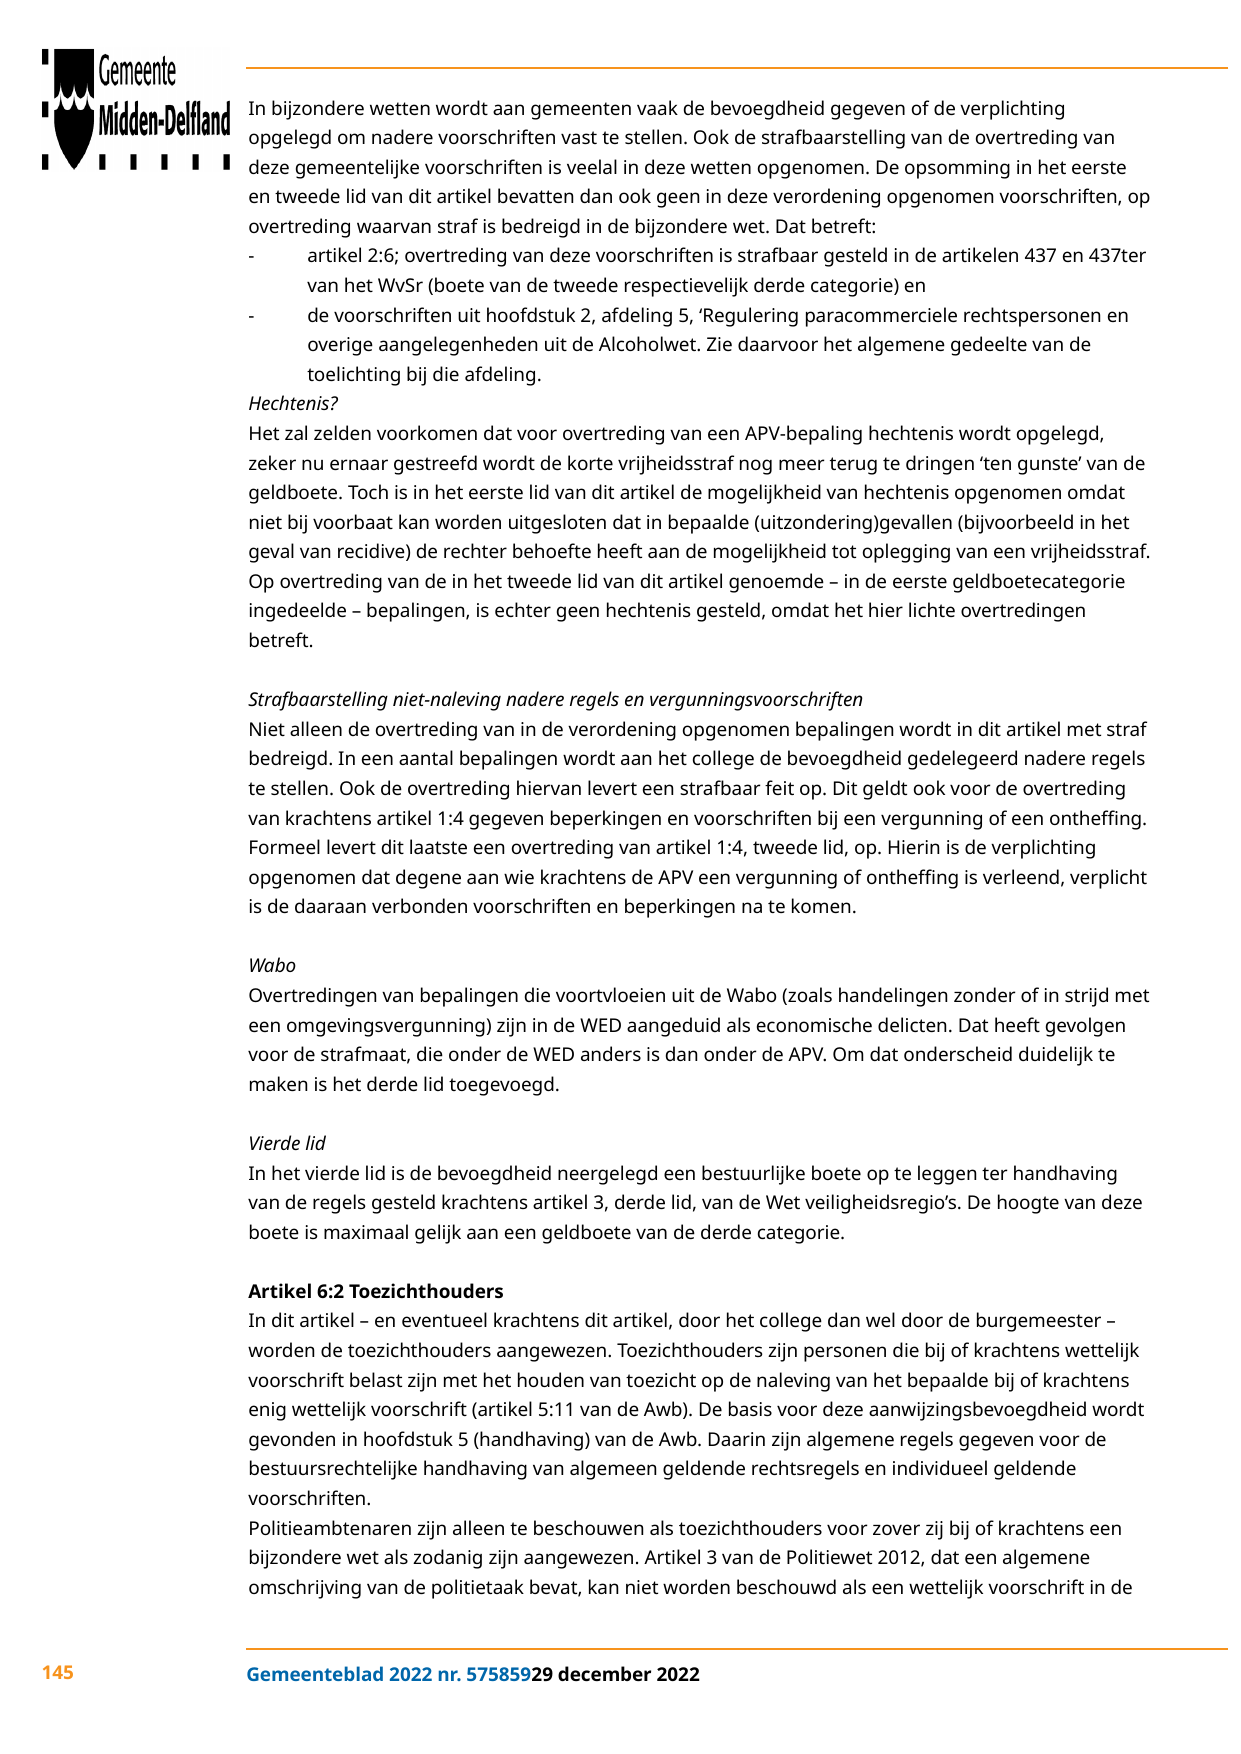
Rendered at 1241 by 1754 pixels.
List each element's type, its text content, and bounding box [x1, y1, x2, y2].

text Overtredingen van bepalingen die voortvloeien uit de Wabo (zoals handelingen zonder of in strijd met een omgevingsvergunning) zijn in de WED aangeduid als economische delicten. Dat heeft gevolgen voor de strafmaat, die onder de WED anders is dan onder de APV. Om dat onderscheid duidelijk te maken is het derde lid toegevoegd. [248, 982, 1152, 1097]
text Niet alleen de overtreding van in de verordening opgenomen bepalingen wordt in dit artikel met straf bedreigd. In een aantal bepalingen wordt aan het college de bevoegdheid gedelegeerd nadere regels te stellen. Ook de overtreding hiervan levert een strafbaar feit op. Dit geldt ook voor de overtreding van krachtens artikel 1:4 gegeven beperkingen en voorschriften bij een vergunning of een ontheffing. Formeel levert dit laatste een overtreding van artikel 1:4, tweede lid, op. Hierin is de verplichting opgenomen dat degene aan wie krachtens de APV een vergunning of ontheffing is verleend, verplicht is de daaraan verbonden voorschriften en beperkingen na te komen. [248, 716, 1152, 919]
picture [41, 47, 231, 172]
list de voorschriften uit hoofdstuk 2, afdeling 5, ‘Regulering paracommerciele rechtspersonen en overige aangelegenheden uit de Alcoholwet. Zie daarvoor het algemene gedeelte van de toelichting bij die afdeling. [248, 302, 1152, 387]
text Op overtreding van de in het tweede lid van dit artikel genoemde – in de eerste geldboetecategorie ingedeelde – bepalingen, is echter geen hechtenis gesteld, omdat het hier lichte overtredingen betreft. [248, 568, 1152, 653]
list artikel 2:6; overtreding van deze voorschriften is strafbaar gesteld in de artikelen 437 en 437ter van het WvSr (boete van de tweede respectievelijk derde categorie) en [248, 243, 1152, 298]
text In dit artikel – en eventueel krachtens dit artikel, door het college dan wel door de burgemeester – worden de toezichthouders aangewezen. Toezichthouders zijn personen die bij of krachtens wettelijk voorschrift belast zijn met het houden van toezicht op de naleving van het bepaalde bij of krachtens enig wettelijk voorschrift (artikel 5:11 van de Awb). De basis voor deze aanwijzingsbevoegdheid wordt gevonden in hoofdstuk 5 (handhaving) van de Awb. Daarin zijn algemene regels gegeven voor de bestuursrechtelijke handhaving van algemeen geldende rechtsregels en individueel geldende voorschriften. [248, 1308, 1152, 1511]
text Strafbaarstelling niet-naleving nadere regels en vergunningsvoorschriften [248, 686, 1152, 712]
text Vierde lid [248, 1130, 1152, 1156]
text In bijzondere wetten wordt aan gemeenten vaak de bevoegdheid gegeven of de verplichting opgelegd om nadere voorschriften vast te stellen. Ook de strafbaarstelling van de overtreding van deze gemeentelijke voorschriften is veelal in deze wetten opgenomen. De opsomming in het eerste en tweede lid van dit artikel bevatten dan ook geen in deze verordening opgenomen voorschriften, op overtreding waarvan straf is bedreigd in de bijzondere wet. Dat betreft: [248, 95, 1152, 239]
text Het zal zelden voorkomen dat voor overtreding van een APV-bepaling hechtenis wordt opgelegd, zeker nu ernaar gestreefd wordt de korte vrijheidsstraf nog meer terug te dringen ‘ten gunste’ van de geldboete. Toch is in het eerste lid van dit artikel de mogelijkheid van hechtenis opgenomen omdat niet bij voorbaat kan worden uitgesloten dat in bepaalde (uitzondering)gevallen (bijvoorbeeld in het geval van recidive) de rechter behoefte heeft aan de mogelijkheid tot oplegging van een vrijheidsstraf. [248, 420, 1152, 564]
text In het vierde lid is de bevoegdheid neergelegd een bestuurlijke boete op te leggen ter handhaving van de regels gesteld krachtens artikel 3, derde lid, van de Wet veiligheidsregio’s. De hoogte van deze boete is maximaal gelijk aan een geldboete van de derde categorie. [248, 1160, 1152, 1245]
text Wabo [248, 953, 1152, 978]
text Hechtenis? [248, 391, 1152, 416]
text Artikel 6:2 Toezichthouders [248, 1278, 1152, 1304]
text Politieambtenaren zijn alleen te beschouwen als toezichthouders voor zover zij bij of krachtens een bijzondere wet als zodanig zijn aangewezen. Artikel 3 van de Politiewet 2012, dat een algemene omschrijving van de politietaak bevat, kan niet worden beschouwd als een wettelijk voorschrift in de [248, 1515, 1152, 1600]
